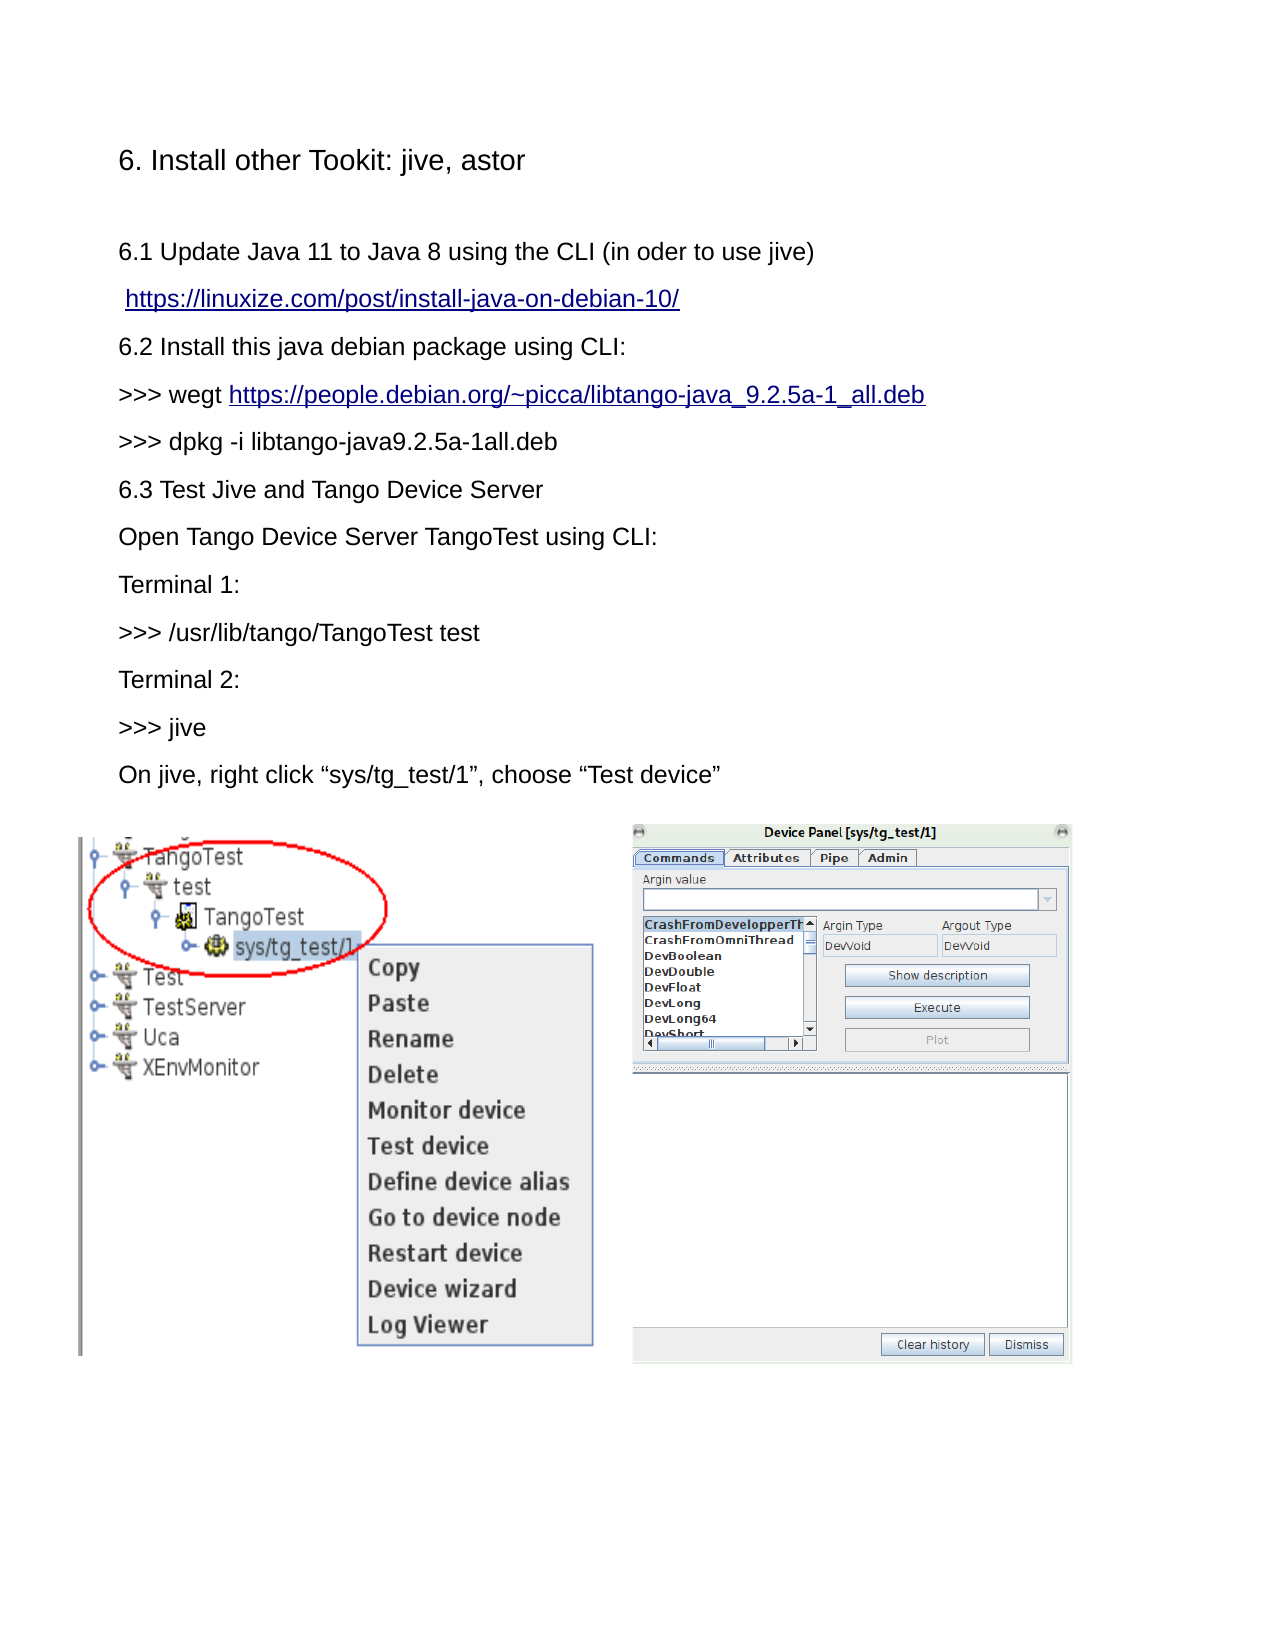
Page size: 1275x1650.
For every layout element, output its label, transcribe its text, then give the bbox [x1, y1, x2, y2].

text >>> dpkg -i libtango-java9.2.5a-1all.deb [118, 427, 1157, 456]
picture [632, 824, 1073, 1364]
text https://linuxize.com/post/install-java-on-debian-10/ [118, 284, 1157, 313]
text Terminal 2: [118, 665, 1157, 694]
text On jive, right click “sys/tg_test/1”, choose “Test device” [118, 760, 1157, 789]
text >>> jive [118, 713, 1157, 742]
text 6.2 Install this java debian package using CLI: [118, 332, 1157, 361]
subtitle 6. Install other Tookit: jive, astor [118, 143, 1157, 177]
text >>> wegt https://people.debian.org/~picca/libtango-java_9.2.5a-1_all.deb [118, 379, 1157, 408]
text Open Tango Device Server TangoTest using CLI: [118, 522, 1157, 551]
text 6.3 Test Jive and Tango Device Server [118, 475, 1157, 503]
picture [78, 837, 612, 1356]
text Terminal 1: [118, 570, 1157, 599]
text >>> /usr/lib/tango/TangoTest test [118, 618, 1157, 646]
text 6.1 Update Java 11 to Java 8 using the CLI (in oder to use jive) [118, 237, 1157, 266]
